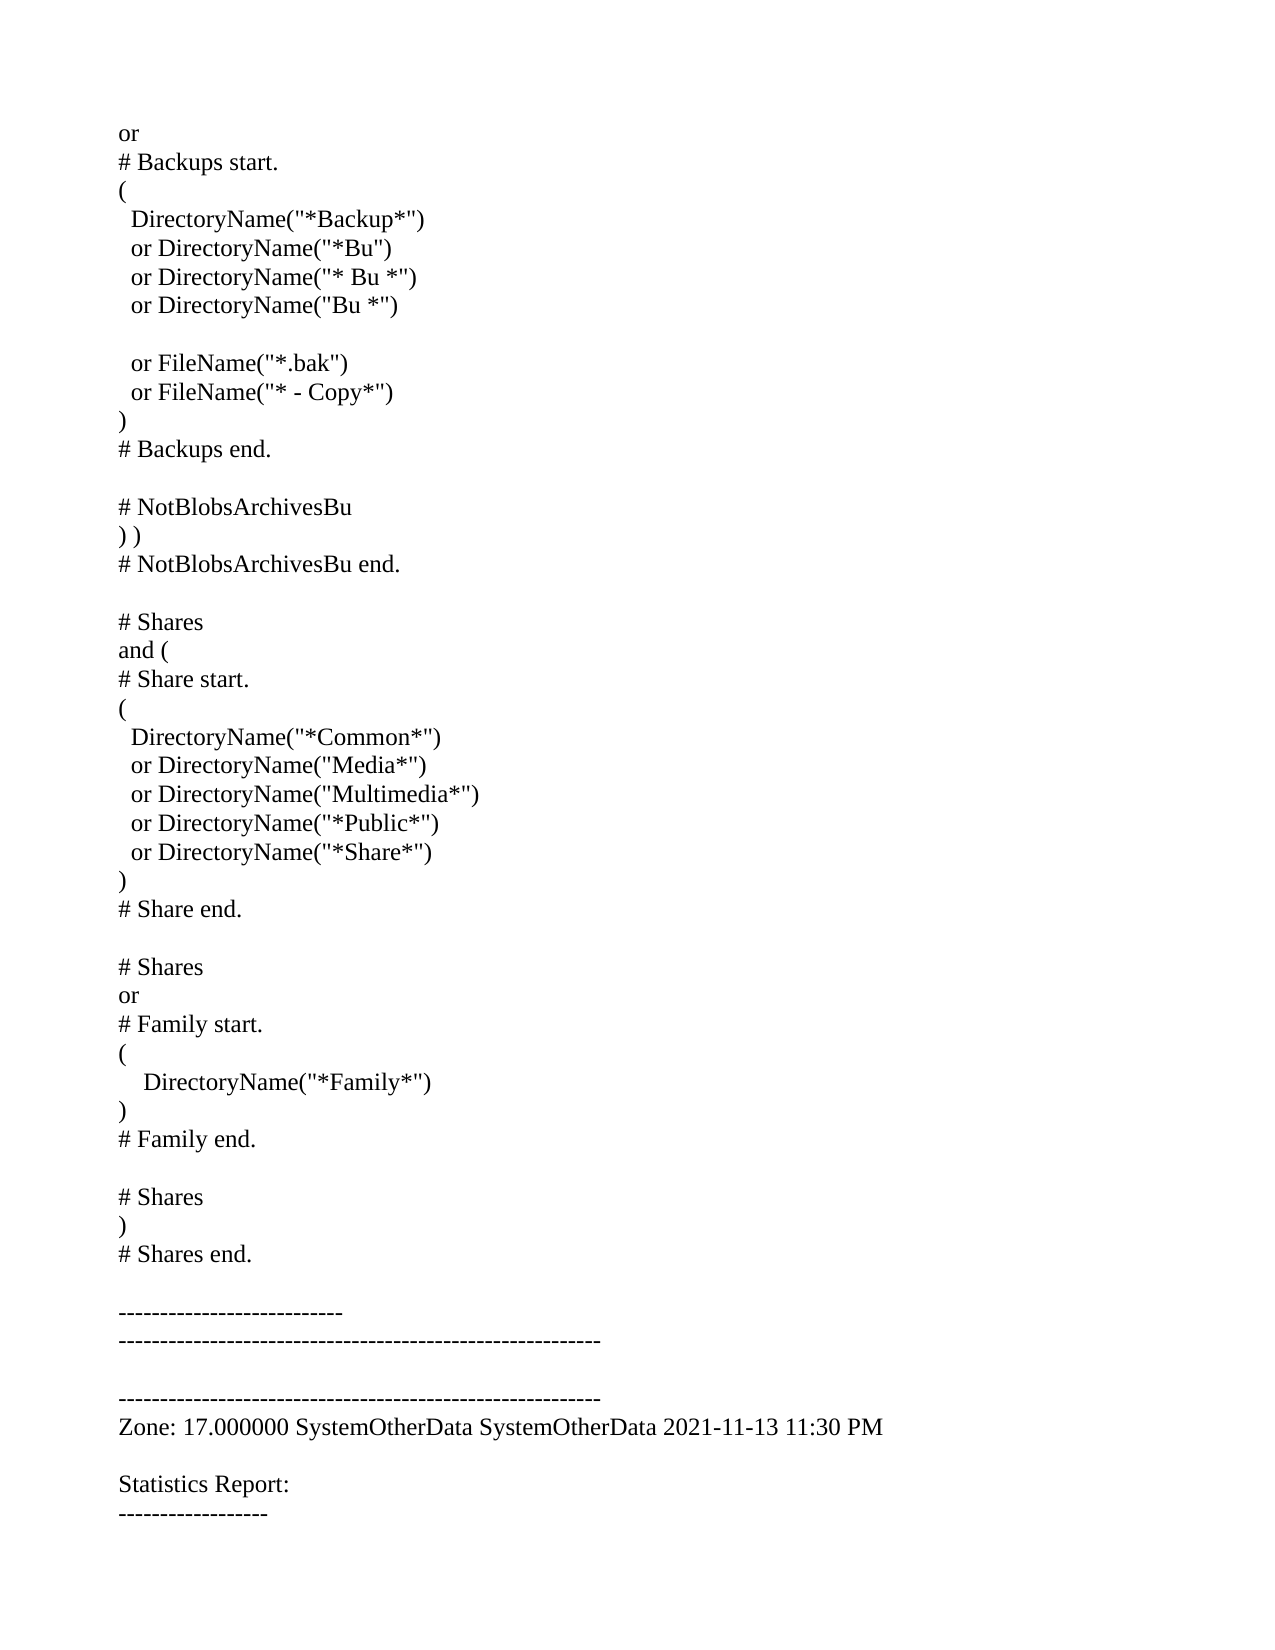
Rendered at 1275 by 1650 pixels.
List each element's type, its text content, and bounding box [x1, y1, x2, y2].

text ---------------------------------------------------------- [118, 1326, 1157, 1354]
text ) ) [118, 521, 1157, 549]
text Statistics Report: [118, 1469, 1157, 1498]
text or DirectoryName("Multimedia*") [118, 779, 1157, 808]
text ( [118, 1038, 1157, 1067]
text or FileName("*.bak") [118, 348, 1157, 377]
text # NotBlobsArchivesBu [118, 492, 1157, 521]
text # Shares end. [118, 1239, 1157, 1268]
text or DirectoryName("Media*") [118, 751, 1157, 779]
text ) [118, 1211, 1157, 1239]
text or DirectoryName("*Share*") [118, 837, 1157, 866]
text # Backups start. [118, 147, 1157, 176]
text or DirectoryName("Bu *") [118, 291, 1157, 319]
text or DirectoryName("*Public*") [118, 808, 1157, 837]
text # NotBlobsArchivesBu end. [118, 549, 1157, 578]
text ------------------ [118, 1498, 1157, 1527]
text DirectoryName("*Common*") [118, 722, 1157, 751]
text or [118, 981, 1157, 1009]
text or [118, 118, 1157, 147]
text ( [118, 176, 1157, 204]
text # Family end. [118, 1124, 1157, 1153]
text ) [118, 1096, 1157, 1124]
text and ( [118, 636, 1157, 664]
text or DirectoryName("* Bu *") [118, 262, 1157, 291]
text # Shares [118, 607, 1157, 636]
text # Share start. [118, 664, 1157, 693]
text DirectoryName("*Family*") [118, 1067, 1157, 1096]
text or DirectoryName("*Bu") [118, 233, 1157, 262]
text ) [118, 406, 1157, 434]
text or FileName("* - Copy*") [118, 377, 1157, 406]
text DirectoryName("*Backup*") [118, 204, 1157, 233]
text --------------------------- [118, 1297, 1157, 1326]
text # Backups end. [118, 434, 1157, 463]
text # Share end. [118, 894, 1157, 923]
text ) [118, 866, 1157, 894]
text # Shares [118, 952, 1157, 981]
text ---------------------------------------------------------- [118, 1383, 1157, 1412]
text Zone: 17.000000 SystemOtherData SystemOtherData 2021-11-13 11:30 PM [118, 1412, 1157, 1441]
text # Family start. [118, 1009, 1157, 1038]
text # Shares [118, 1182, 1157, 1211]
text ( [118, 693, 1157, 722]
